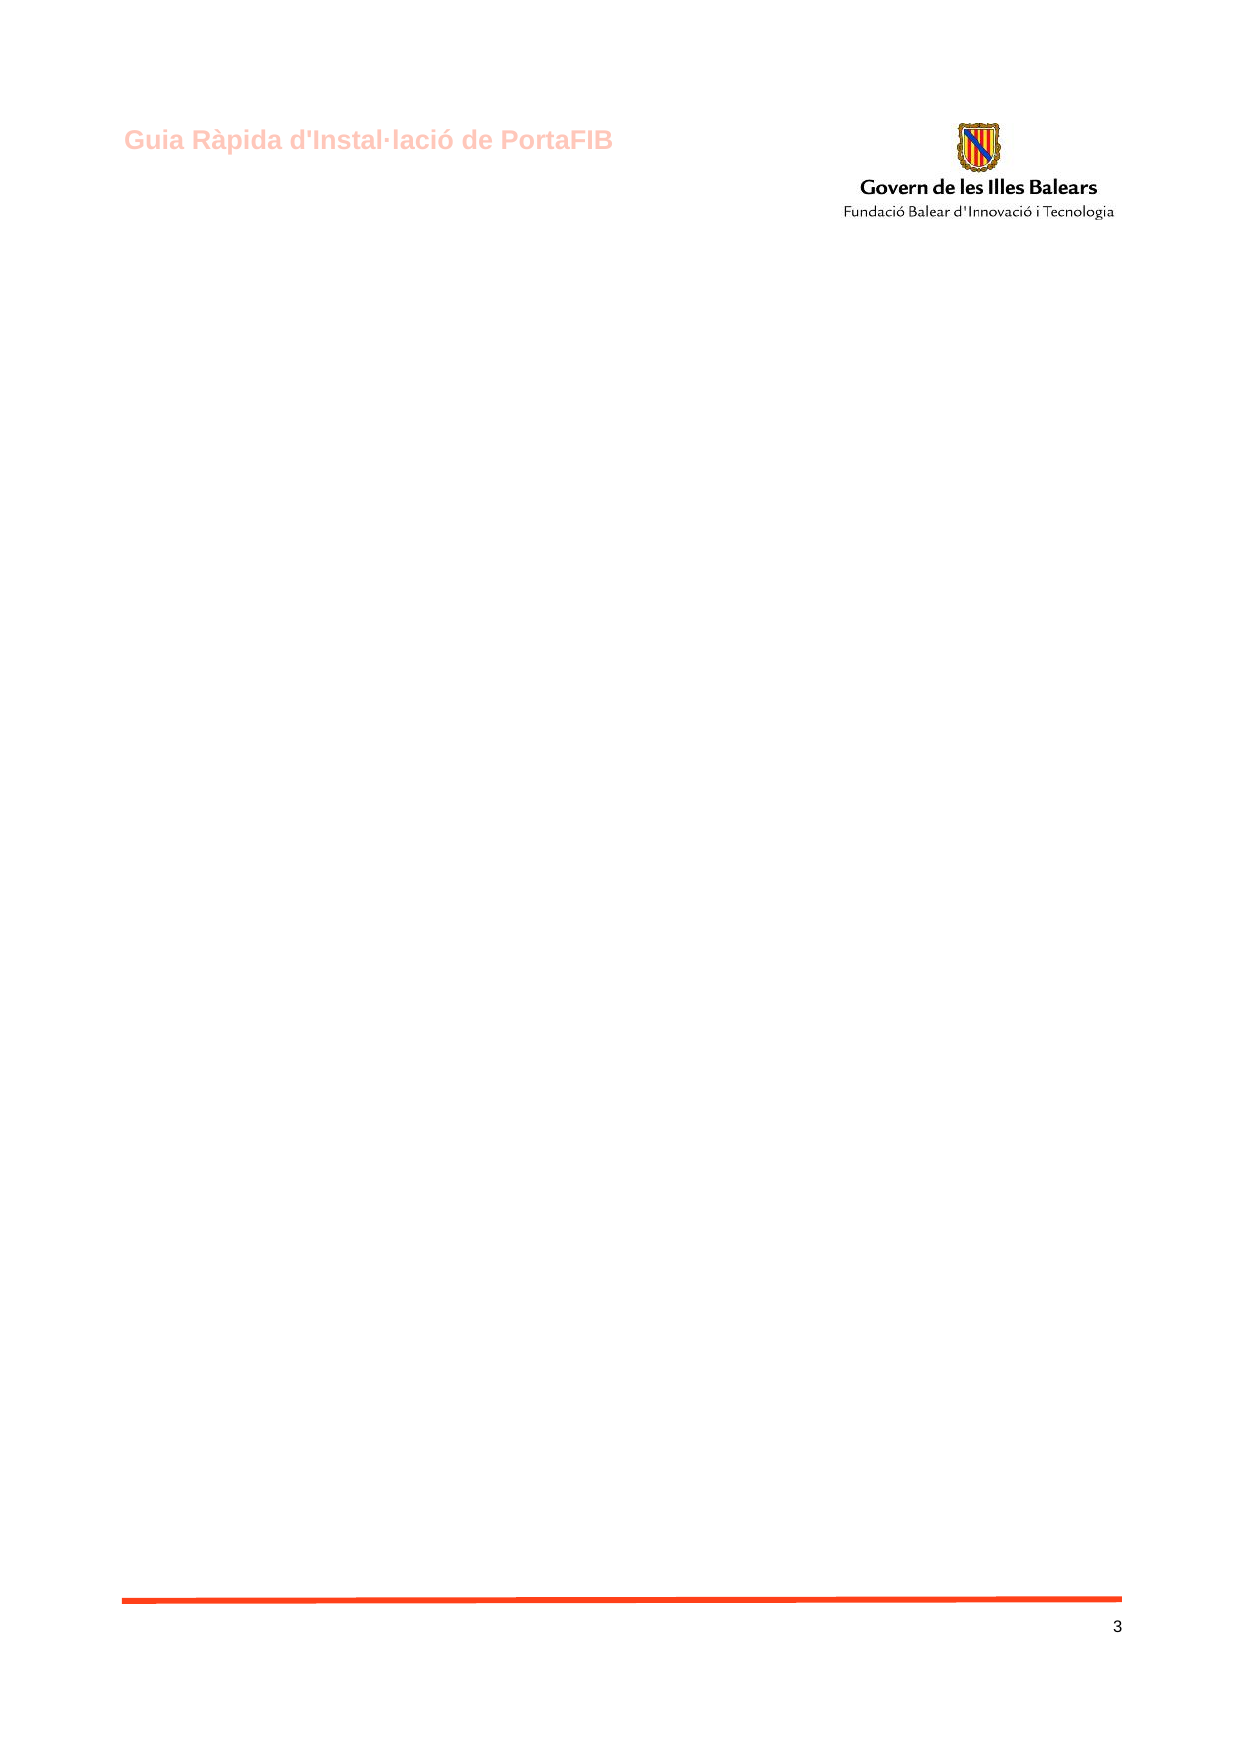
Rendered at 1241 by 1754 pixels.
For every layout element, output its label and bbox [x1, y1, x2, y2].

table_cell [117, 260, 1123, 286]
picture [840, 123, 1117, 220]
